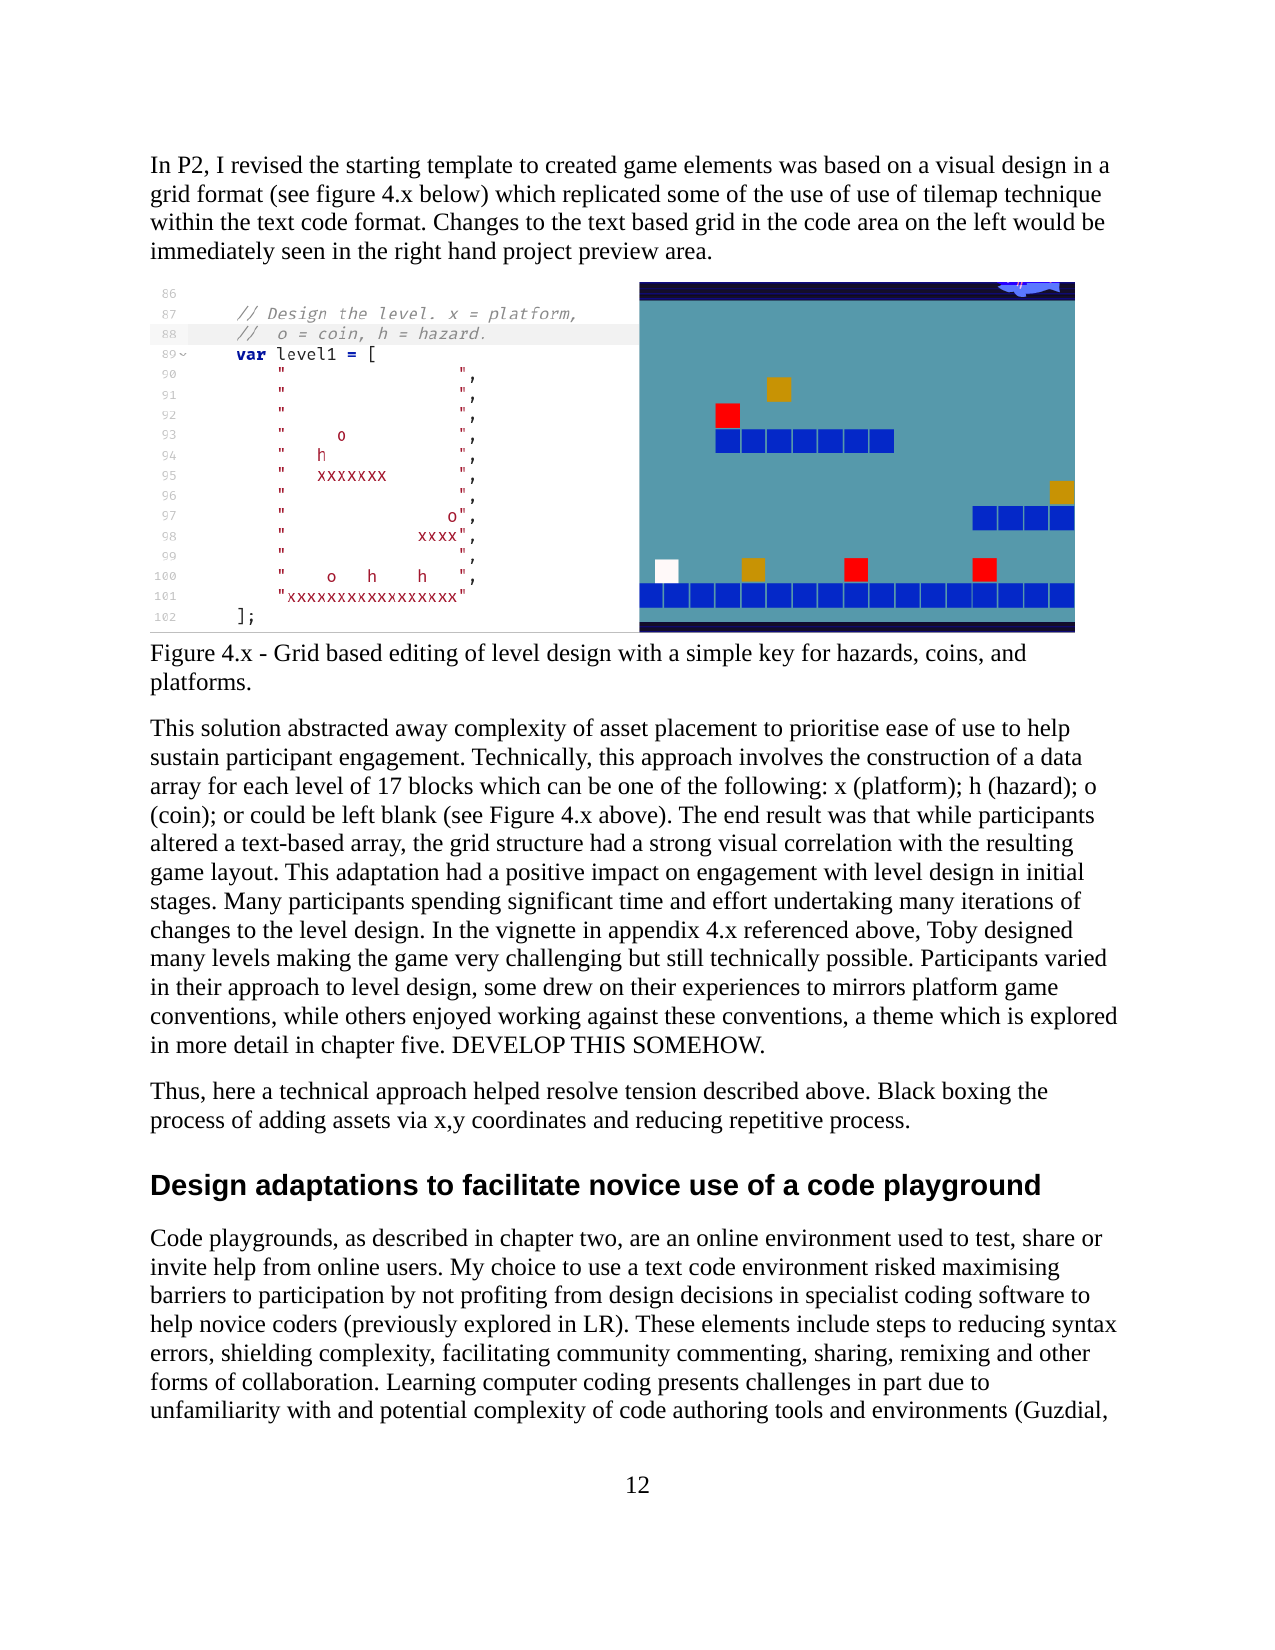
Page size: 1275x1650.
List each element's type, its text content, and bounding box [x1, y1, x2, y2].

text Thus, here a technical approach helped resolve tension described above. Black boxing the process of adding assets via x,y coordinates and reducing repetitive process. [150, 1076, 1125, 1134]
text Figure 4.x - Grid based editing of level design with a simple key for hazards, coins, and platforms. [150, 633, 1125, 696]
text Code playgrounds, as described in chapter two, are an online environment used to test, share or invite help from online users. My choice to use a text code environment risked maximising barriers to participation by not profiting from design decisions in specialist coding software to help novice coders (previously explored in LR). These elements include steps to reducing syntax errors, shielding complexity, facilitating community commenting, sharing, remixing and other forms of collaboration. Learning computer coding presents challenges in part due to unfamiliarity with and potential complexity of code authoring tools and environments (Guzdial, [150, 1223, 1125, 1424]
picture [150, 282, 1077, 633]
subtitle Design adaptations to facilitate novice use of a code playground [150, 1168, 1125, 1201]
text In P2, I revised the starting template to created game elements was based on a visual design in a grid format (see figure 4.x below) which replicated some of the use of use of tilemap technique within the text code format. Changes to the text based grid in the code area on the left would be immediately seen in the right hand project preview area. [150, 150, 1125, 265]
text This solution abstracted away complexity of asset placement to prioritise ease of use to help sustain participant engagement. Technically, this approach involves the construction of a data array for each level of 17 blocks which can be one of the following: x (platform); h (hazard); o (coin); or could be left blank (see Figure 4.x above). The end result was that while participants altered a text-based array, the grid structure had a strong visual correlation with the resulting game layout. This adaptation had a positive impact on engagement with level design in initial stages. Many participants spending significant time and effort undertaking many iterations of changes to the level design. In the vignette in appendix 4.x referenced above, Toby designed many levels making the game very challenging but still technically possible. Participants varied in their approach to level design, some drew on their experiences to mirrors platform game conventions, while others enjoyed working against these conventions, a theme which is explored in more detail in chapter five. DEVELOP THIS SOMEHOW. [150, 713, 1125, 1058]
